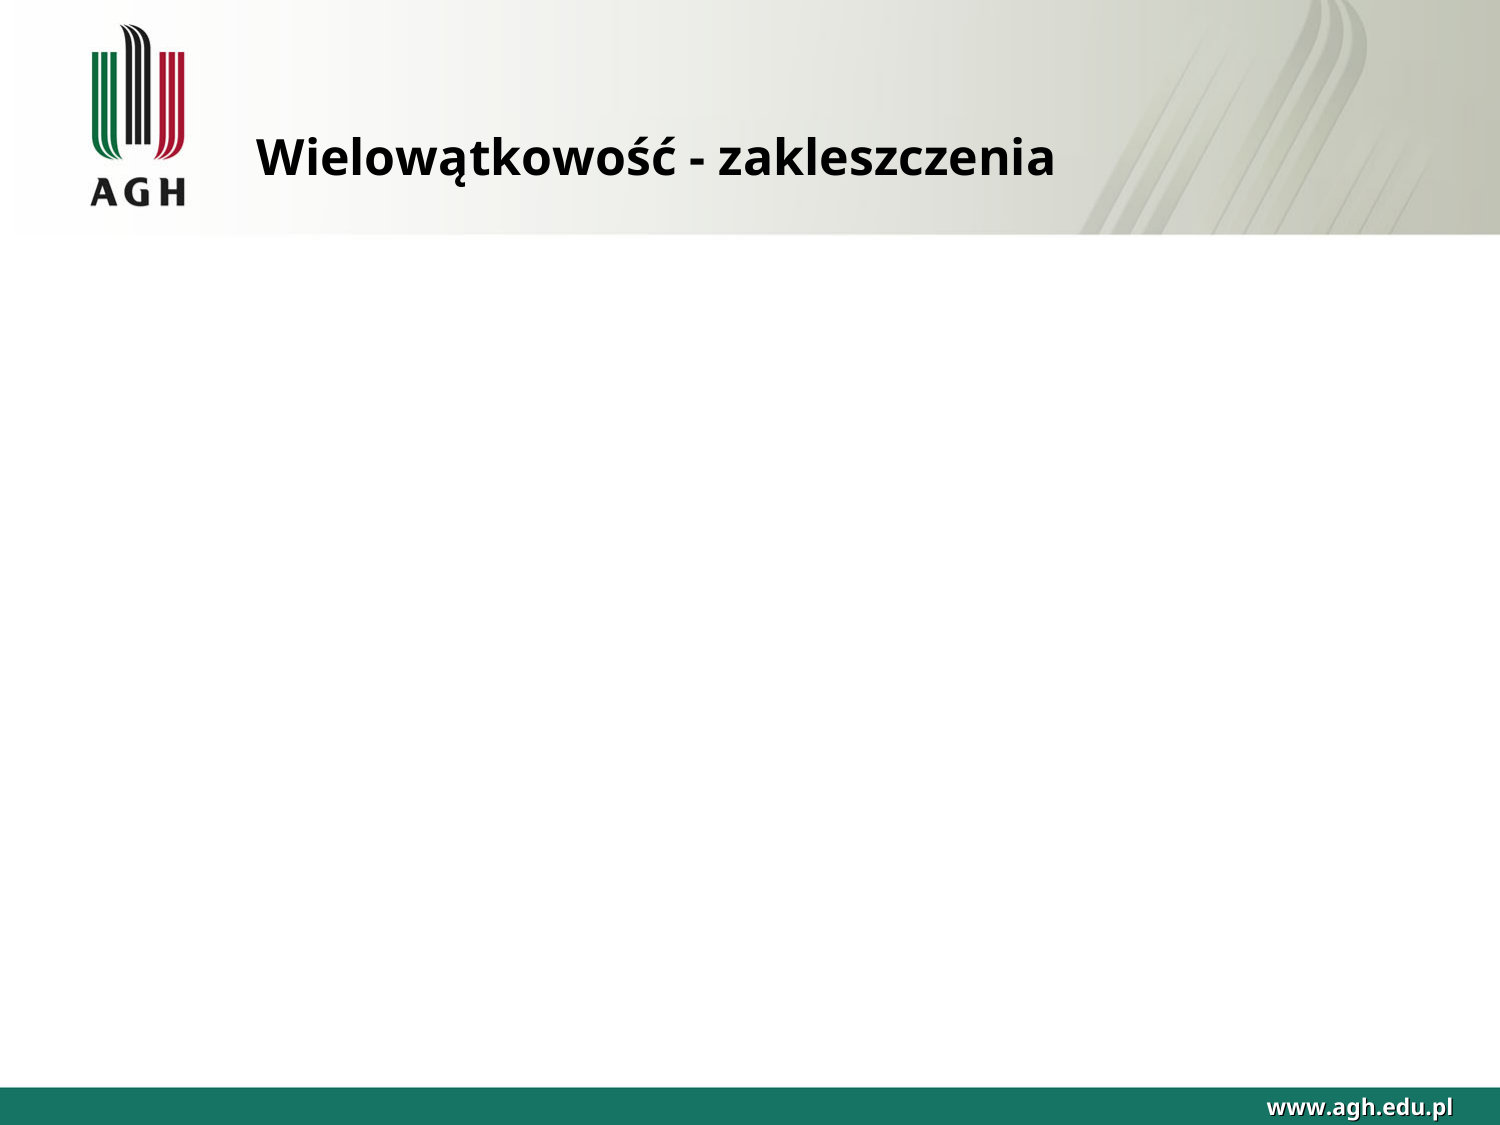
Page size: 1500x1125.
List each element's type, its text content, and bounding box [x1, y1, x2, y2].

picture [0, 0, 1500, 1125]
title Wielowątkowość - zakleszczenia [242, 78, 1425, 233]
text_box www.agh.edu.pl [1251, 1084, 1500, 1125]
